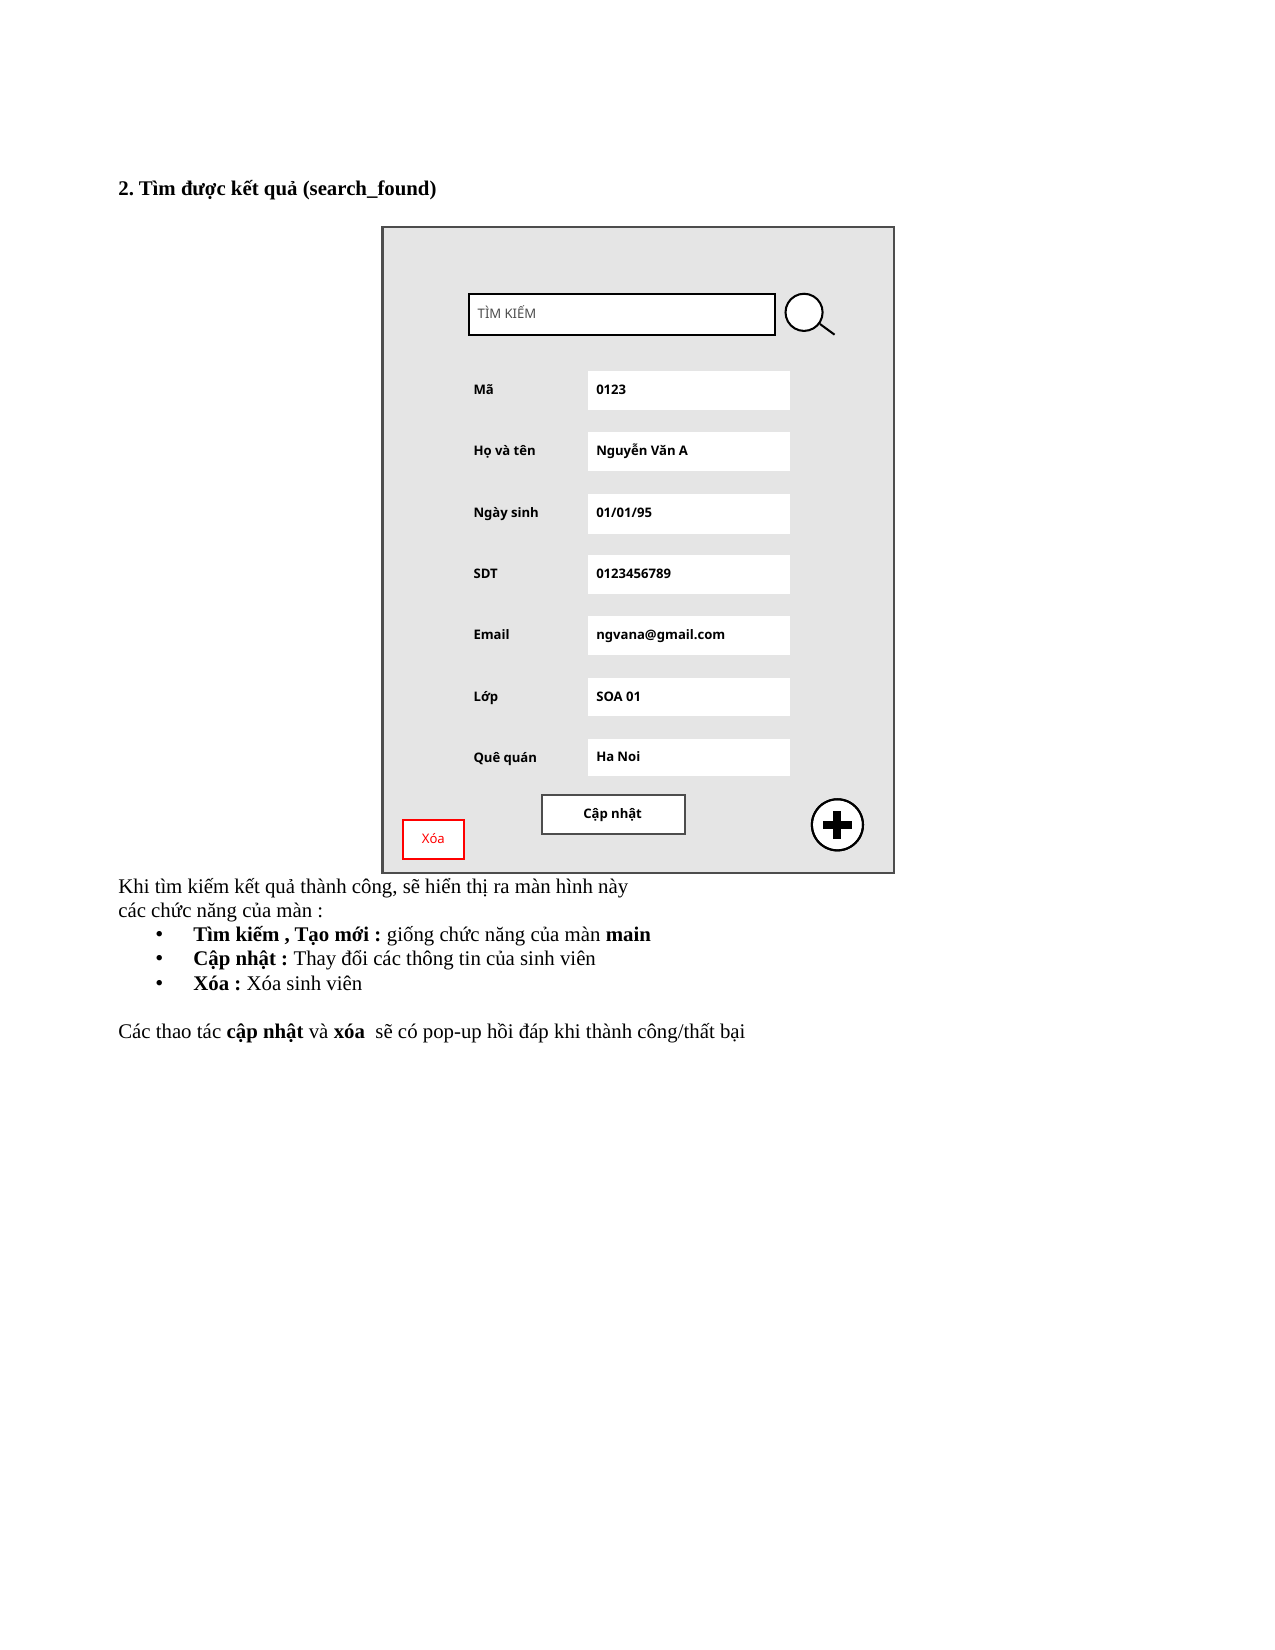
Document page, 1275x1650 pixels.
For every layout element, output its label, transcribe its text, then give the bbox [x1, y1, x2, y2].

text Khi tìm kiếm kết quả thành công, sẽ hiển thị ra màn hình này [118, 224, 1157, 898]
text Các thao tác cập nhật và xóa sẽ có pop-up hồi đáp khi thành công/thất bại [118, 1018, 1157, 1043]
list Xóa : Xóa sinh viên [156, 970, 1157, 994]
list Tìm kiếm , Tạo mới : giống chức năng của màn main [156, 922, 1157, 946]
text 2. Tìm được kết quả (search_found) [118, 176, 1157, 200]
text các chức năng của màn : [118, 898, 1157, 922]
list Cập nhật : Thay đổi các thông tin của sinh viên [156, 946, 1157, 970]
